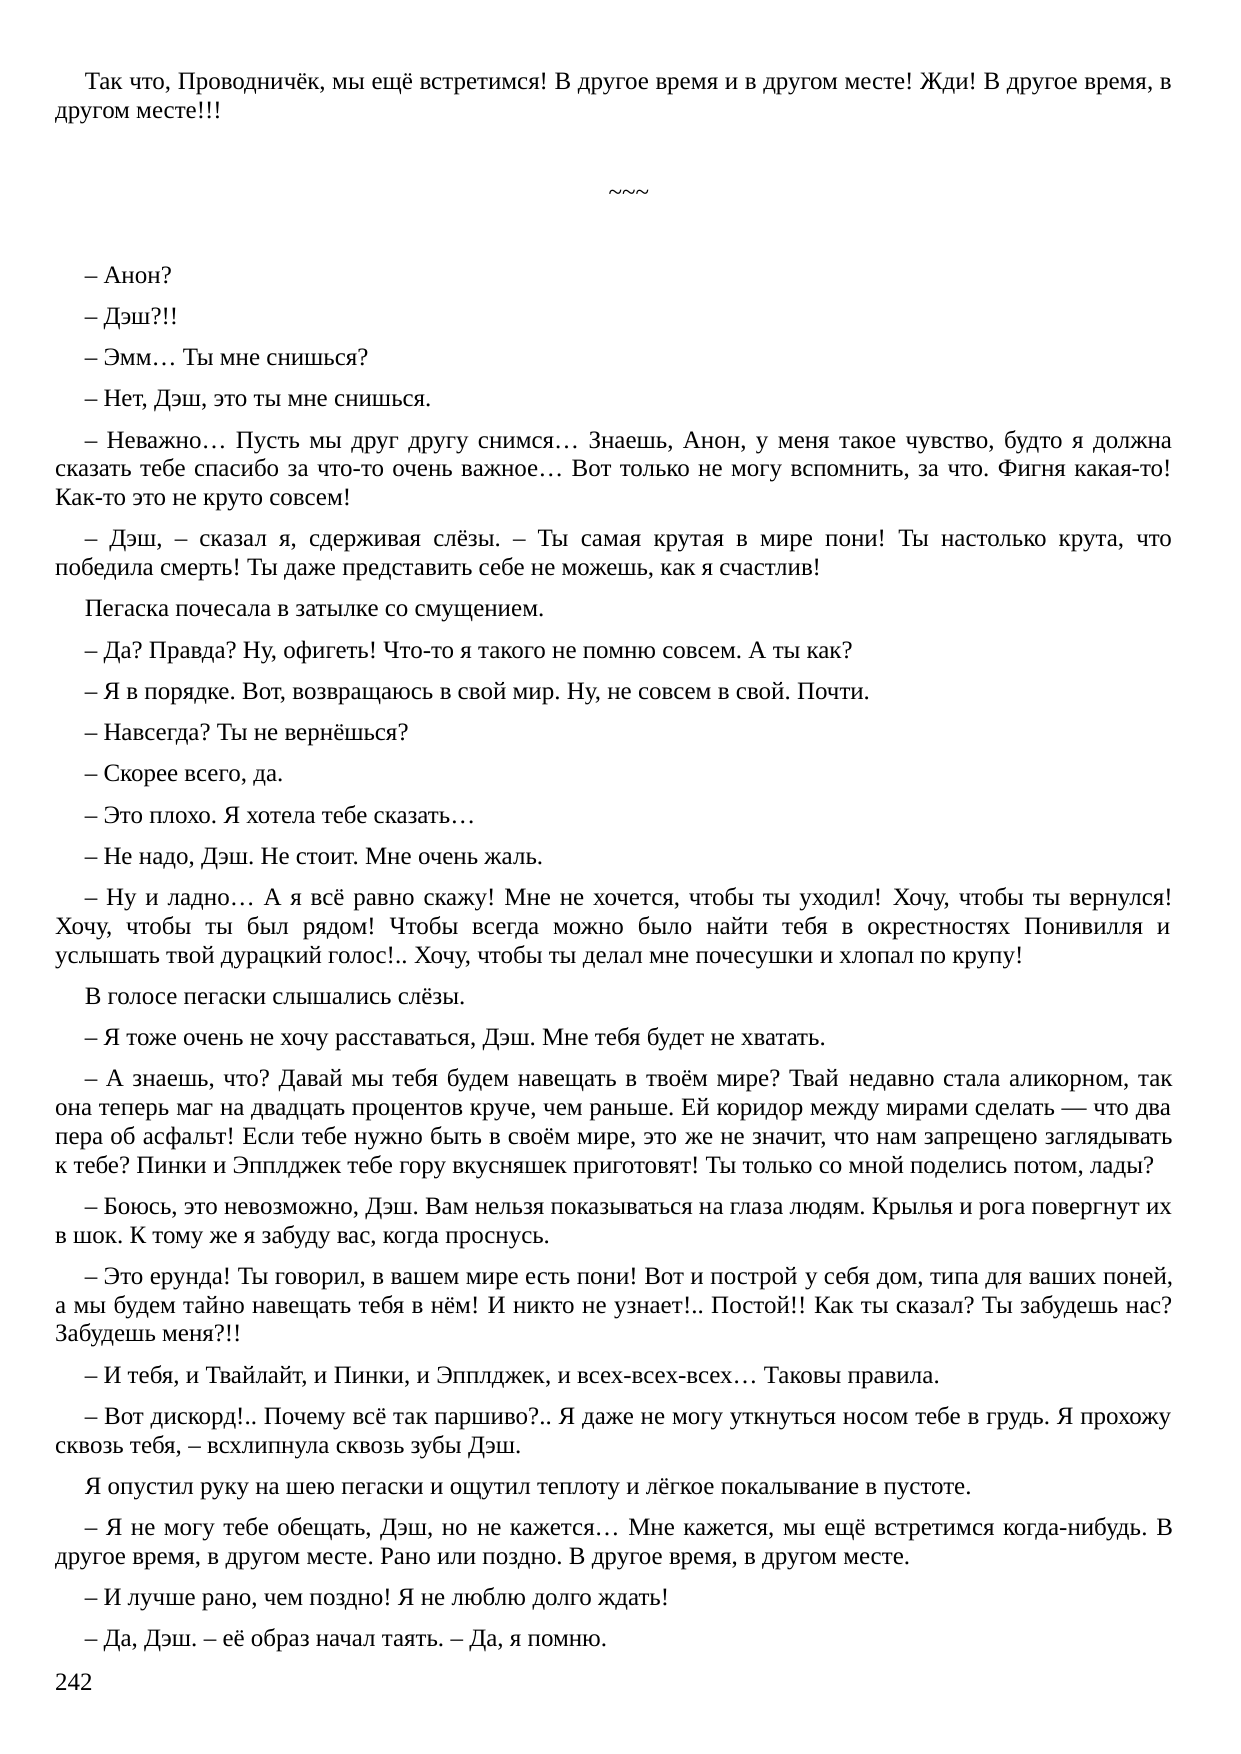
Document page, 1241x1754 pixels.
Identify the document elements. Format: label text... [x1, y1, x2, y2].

text – Не надо, Дэш. Не стоит. Мне очень жаль. [55, 841, 1173, 870]
text – Я тоже очень не хочу расставаться, Дэш. Мне тебя будет не хватать. [55, 1022, 1173, 1051]
text – И тебя, и Твайлайт, и Пинки, и Эпплджек, и всех-всех-всех… Таковы правила. [55, 1360, 1173, 1388]
text – Я не могу тебе обещать, Дэш, но не кажется… Мне кажется, мы ещё встретимся когда-нибудь. В другое время, в другом месте. Рано или поздно. В другое время, в другом месте. [55, 1512, 1173, 1570]
text – Неважно… Пусть мы друг другу снимся… Знаешь, Анон, у меня такое чувство, будто я должна сказать тебе спасибо за что-то очень важное… Вот только не могу вспомнить, за что. Фигня какая-то! Как-то это не круто совсем! [55, 425, 1173, 511]
text – Да? Правда? Ну, офигеть! Что-то я такого не помню совсем. А ты как? [55, 635, 1173, 663]
text – Это ерунда! Ты говорил, в вашем мире есть пони! Вот и построй у себя дом, типа для ваших поней, а мы будем тайно навещать тебя в нём! И никто не узнает!.. Постой!! Как ты сказал? Ты забудешь нас? Забудешь меня?!! [55, 1261, 1173, 1347]
text – Анон? [55, 260, 1173, 288]
text – Боюсь, это невозможно, Дэш. Вам нельзя показываться на глаза людям. Крылья и рога повергнут их в шок. К тому же я забуду вас, когда проснусь. [55, 1191, 1173, 1248]
text – Это плохо. Я хотела тебе сказать… [55, 800, 1173, 828]
text – А знаешь, что? Давай мы тебя будем навещать в твоём мире? Твай недавно стала аликорном, так она теперь маг на двадцать процентов круче, чем раньше. Ей коридор между мирами сделать — что два пера об асфальт! Если тебе нужно быть в своём мире, это же не значит, что нам запрещено заглядывать к тебе? Пинки и Эпплджек тебе гору вкусняшек приготовят! Ты только со мной поделись потом, лады? [55, 1063, 1173, 1178]
text Я опустил руку на шею пегаски и ощутил теплоту и лёгкое покалывание в пустоте. [55, 1471, 1173, 1500]
text – Вот дискорд!.. Почему всё так паршиво?.. Я даже не могу уткнуться носом тебе в грудь. Я прохожу сквозь тебя, – всхлипнула сквозь зубы Дэш. [55, 1401, 1173, 1458]
text – Я в порядке. Вот, возвращаюсь в свой мир. Ну, не совсем в свой. Почти. [55, 676, 1173, 705]
text – Скорее всего, да. [55, 758, 1173, 787]
text Пегаска почесала в затылке со смущением. [55, 593, 1173, 622]
text – Навсегда? Ты не вернёшься? [55, 717, 1173, 746]
text В голосе пегаски слышались слёзы. [55, 981, 1173, 1010]
text – И лучше рано, чем поздно! Я не люблю долго ждать! [55, 1582, 1173, 1611]
text – Дэш, – сказал я, сдерживая слёзы. – Ты самая крутая в мире пони! Ты настолько крута, что победила смерть! Ты даже представить себе не можешь, как я счастлив! [55, 523, 1173, 581]
text – Ну и ладно… А я всё равно скажу! Мне не хочется, чтобы ты уходил! Хочу, чтобы ты вернулся! Хочу, чтобы ты был рядом! Чтобы всегда можно было найти тебя в окрестностях Понивилля и услышать твой дурацкий голос!.. Хочу, чтобы ты делал мне почесушки и хлопал по крупу! [55, 882, 1173, 968]
text ~~~ [55, 177, 1173, 206]
text – Нет, Дэш, это ты мне снишься. [55, 383, 1173, 412]
text – Дэш?!! [55, 301, 1173, 330]
text – Да, Дэш. – её образ начал таять. – Да, я помню. [55, 1623, 1173, 1652]
text Так что, Проводничёк, мы ещё встретимся! В другое время и в другом месте! Жди! В другое время, в другом месте!!! [55, 66, 1173, 123]
text – Эмм… Ты мне снишься? [55, 342, 1173, 371]
